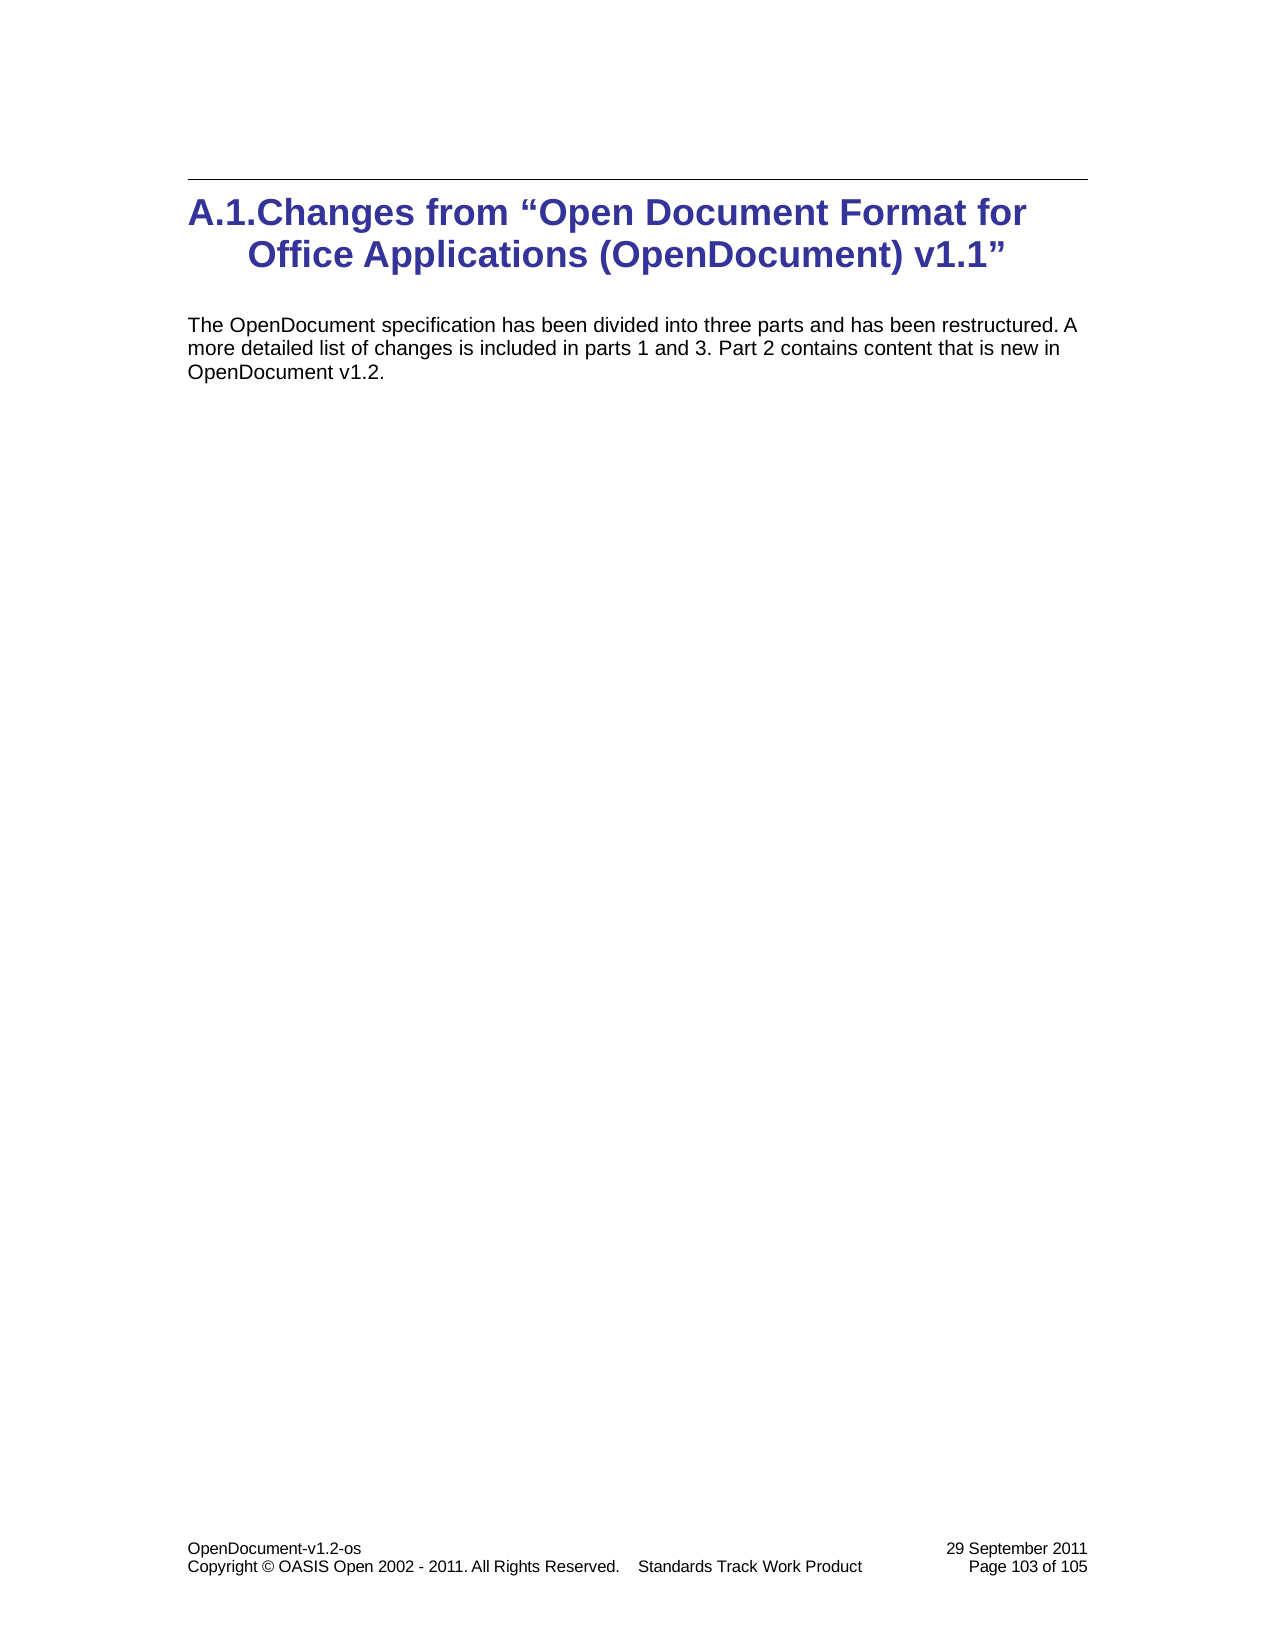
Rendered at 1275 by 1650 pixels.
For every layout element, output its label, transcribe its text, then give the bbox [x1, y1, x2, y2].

text The OpenDocument specification has been divided into three parts and has been restructured. A more detailed list of changes is included in parts 1 and 3. Part 2 contains content that is new in OpenDocument v1.2. [187, 313, 1088, 384]
